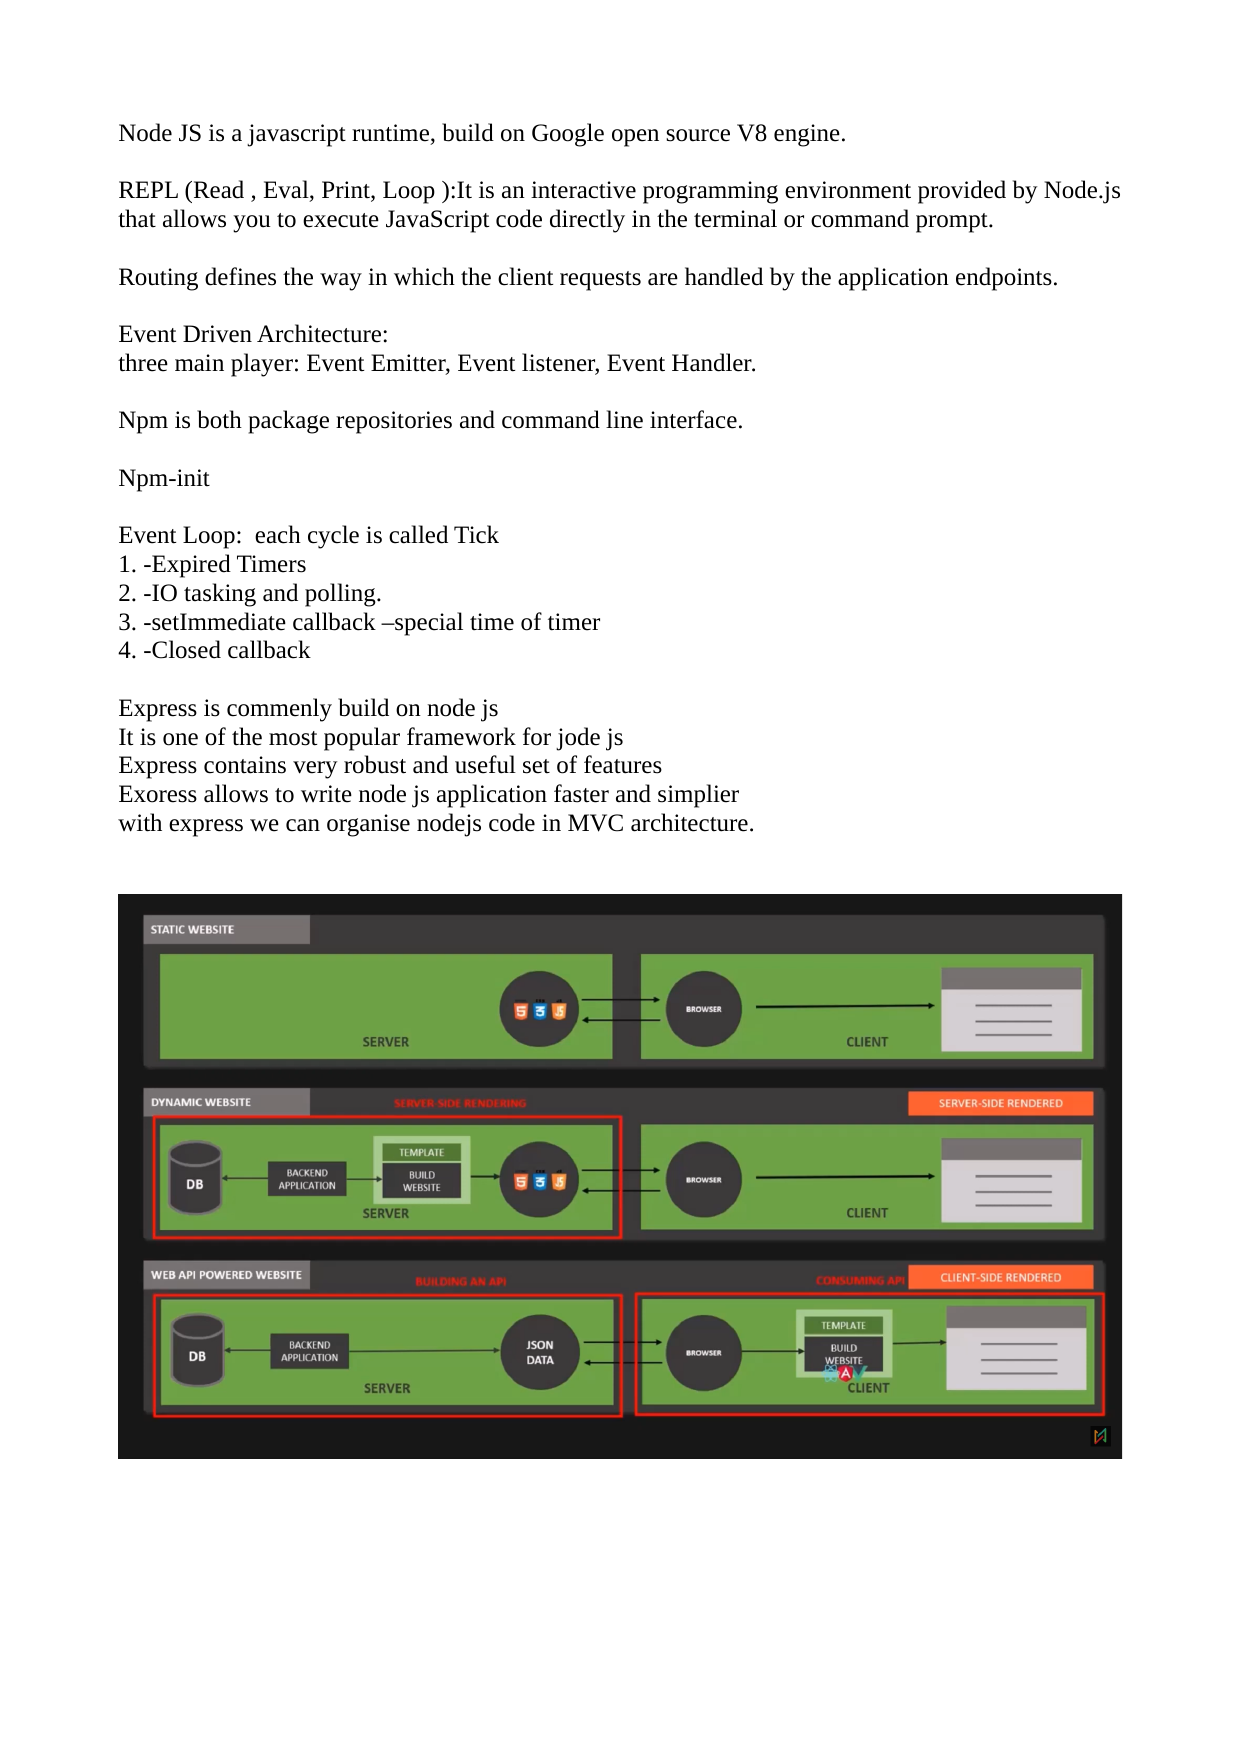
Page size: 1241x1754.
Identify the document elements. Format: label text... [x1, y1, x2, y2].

text three main player: Event Emitter, Event listener, Event Handler. [118, 348, 1122, 377]
text with express we can organise nodejs code in MVC architecture. [118, 808, 1122, 837]
text Npm-init Event Loop: each cycle is called Tick [118, 463, 1122, 549]
text Node JS is a javascript runtime, build on Google open source V8 engine. [118, 118, 1122, 147]
text 4. -Closed callback [118, 636, 1122, 664]
text Express contains very robust and useful set of features [118, 751, 1122, 779]
text It is one of the most popular framework for jode js [118, 722, 1122, 751]
text Exoress allows to write node js application faster and simplier [118, 779, 1122, 808]
text Routing defines the way in which the client requests are handled by the application endpoints. [118, 262, 1122, 291]
text 1. -Expired Timers 2. -IO tasking and polling. [118, 549, 1122, 607]
text Npm is both package repositories and command line interface. [118, 406, 1122, 434]
text Event Driven Architecture: [118, 319, 1122, 348]
text 3. -setImmediate callback –special time of timer [118, 607, 1122, 636]
text REPL (Read , Eval, Print, Loop ):It is an interactive programming environment provided by Node.js that allows you to execute JavaScript code directly in the terminal or command prompt. [118, 176, 1122, 233]
picture [118, 894, 1123, 1459]
text Express is commenly build on node js [118, 693, 1122, 722]
